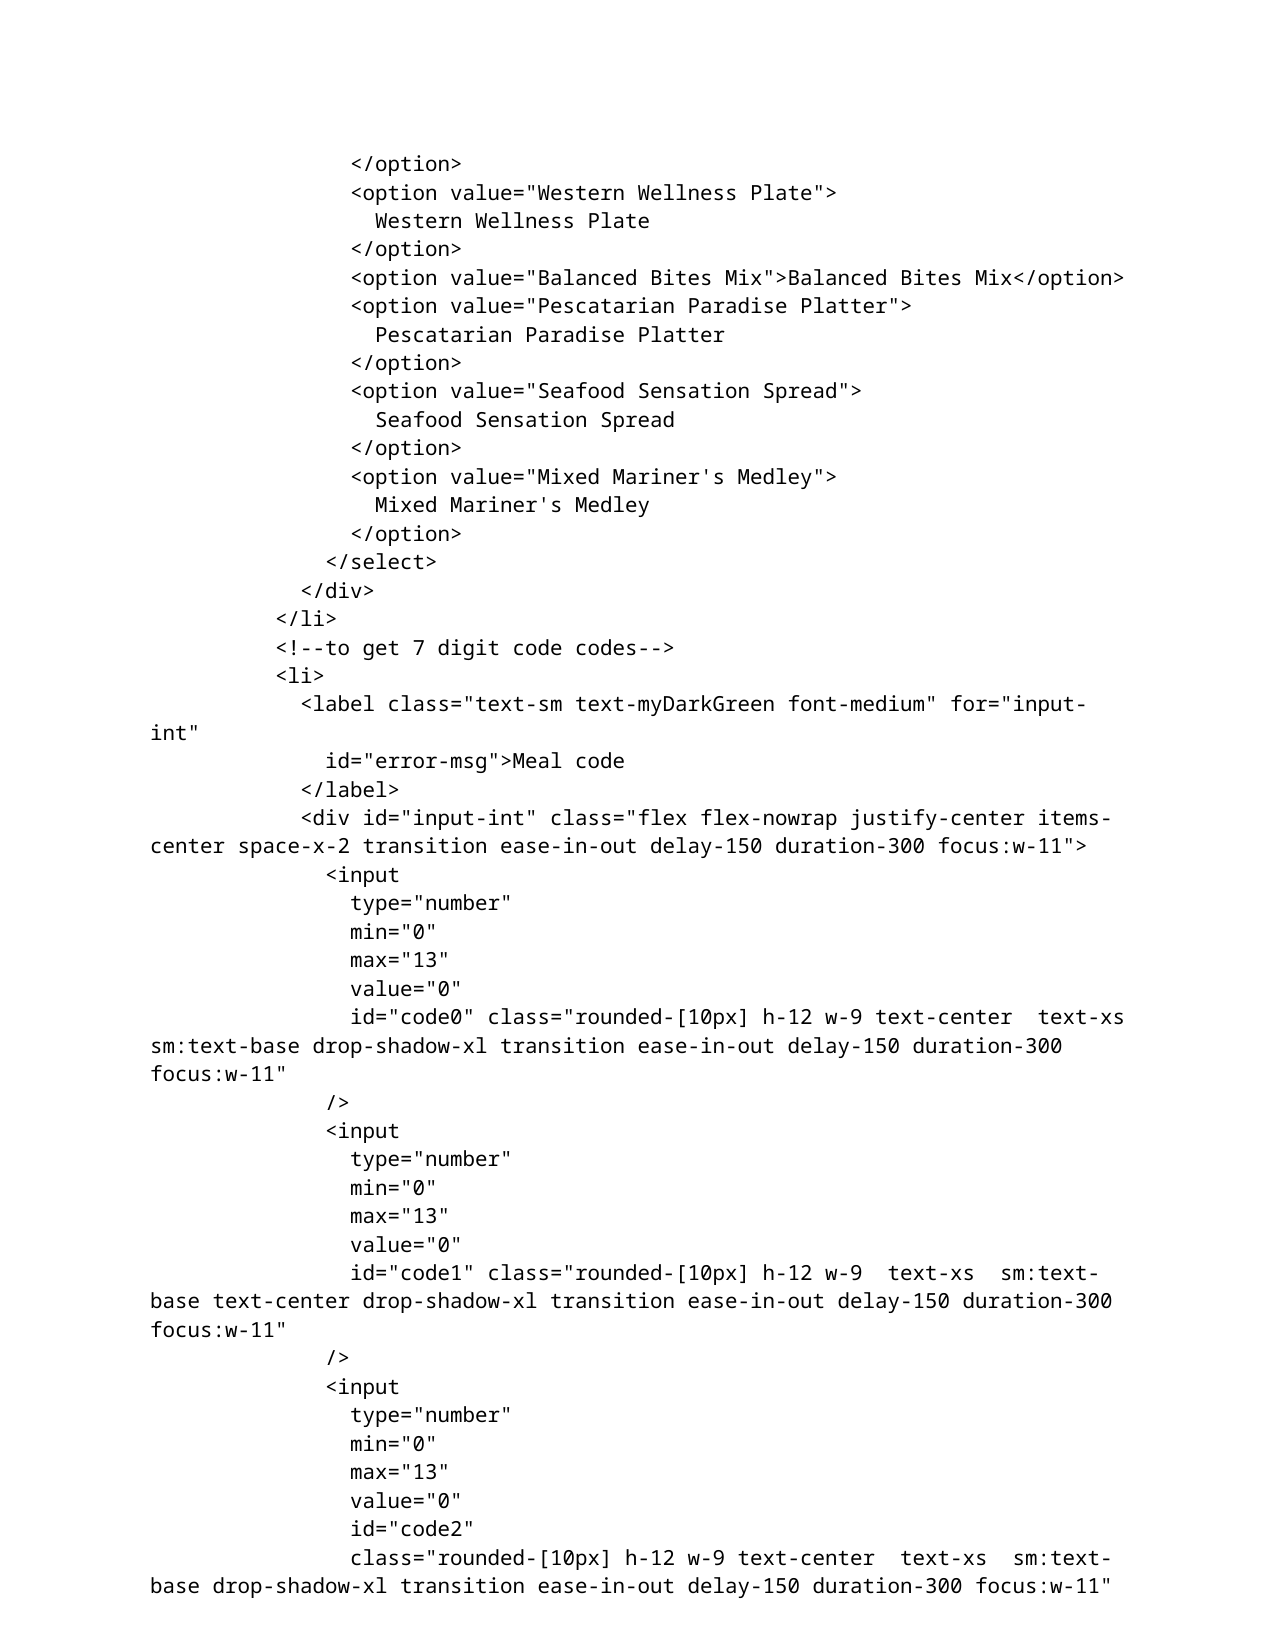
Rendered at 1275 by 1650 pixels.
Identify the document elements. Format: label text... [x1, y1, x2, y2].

text type="number" [150, 888, 1125, 917]
text <label class="text-sm text-myDarkGreen font-medium" for="input-int" [150, 689, 1125, 746]
text id="code2" [150, 1514, 1125, 1543]
text </label> [150, 775, 1125, 803]
text value="0" [150, 1230, 1125, 1258]
text <input [150, 1372, 1125, 1400]
text id="code0" class="rounded-[10px] h-12 w-9 text-center text-xs sm:text-base drop-shadow-xl transition ease-in-out delay-150 duration-300 focus:w-11" [150, 1002, 1125, 1088]
text <!--to get 7 digit code codes--> [150, 633, 1125, 661]
text class="rounded-[10px] h-12 w-9 text-center text-xs sm:text-base drop-shadow-xl transition ease-in-out delay-150 duration-300 focus:w-11" [150, 1543, 1125, 1599]
text Pescatarian Paradise Platter [150, 320, 1125, 348]
text <option value="Mixed Mariner's Medley"> [150, 462, 1125, 490]
text Seafood Sensation Spread [150, 405, 1125, 433]
text max="13" [150, 1457, 1125, 1486]
text min="0" [150, 1173, 1125, 1201]
text <option value="Pescatarian Paradise Platter"> [150, 291, 1125, 320]
text </option> [150, 519, 1125, 547]
text /> [150, 1343, 1125, 1372]
text id="code1" class="rounded-[10px] h-12 w-9 text-xs sm:text-base text-center drop-shadow-xl transition ease-in-out delay-150 duration-300 focus:w-11" [150, 1258, 1125, 1343]
text <option value="Balanced Bites Mix">Balanced Bites Mix</option> [150, 263, 1125, 291]
text </option> [150, 149, 1125, 178]
text </div> [150, 576, 1125, 604]
text </li> [150, 604, 1125, 633]
text <input [150, 1116, 1125, 1144]
text Western Wellness Plate [150, 206, 1125, 234]
text min="0" [150, 1429, 1125, 1457]
text <li> [150, 661, 1125, 689]
text <input [150, 860, 1125, 888]
text /> [150, 1088, 1125, 1116]
text <option value="Seafood Sensation Spread"> [150, 377, 1125, 405]
text type="number" [150, 1144, 1125, 1173]
text value="0" [150, 974, 1125, 1002]
text type="number" [150, 1400, 1125, 1429]
text max="13" [150, 945, 1125, 974]
text Mixed Mariner's Medley [150, 490, 1125, 519]
text <div id="input-int" class="flex flex-nowrap justify-center items-center space-x-2 transition ease-in-out delay-150 duration-300 focus:w-11"> [150, 803, 1125, 860]
text </option> [150, 433, 1125, 462]
text </option> [150, 348, 1125, 377]
text <option value="Western Wellness Plate"> [150, 178, 1125, 206]
text max="13" [150, 1201, 1125, 1230]
text id="error-msg">Meal code [150, 746, 1125, 775]
text </select> [150, 547, 1125, 576]
text value="0" [150, 1486, 1125, 1514]
text min="0" [150, 917, 1125, 945]
text </option> [150, 234, 1125, 263]
